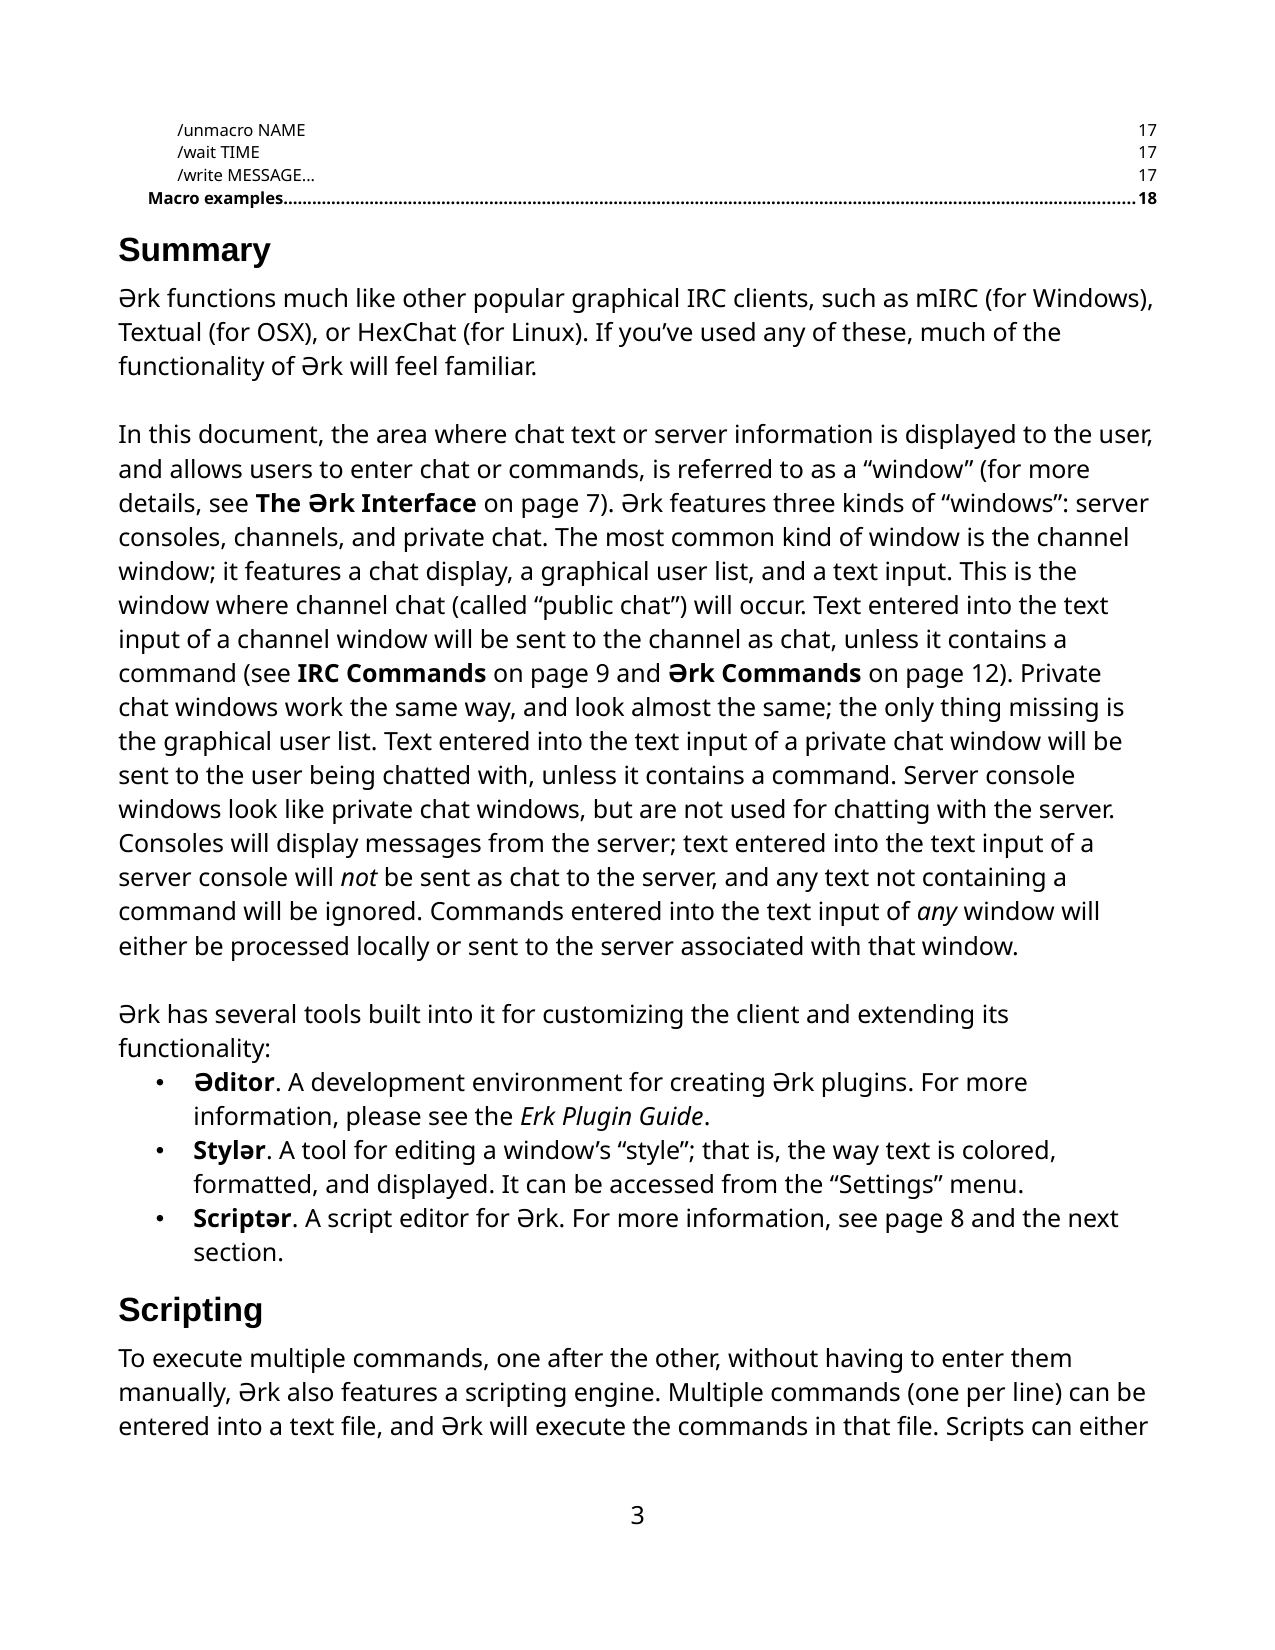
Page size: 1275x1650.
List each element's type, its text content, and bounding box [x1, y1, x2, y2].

text /write MESSAGE... 17 [177, 163, 1157, 186]
subtitle Scripting [118, 1289, 1157, 1328]
text /unmacro NAME 17 [177, 118, 1157, 141]
list Stylər. A tool for editing a window’s “style”; that is, the way text is colored, formatted, and displayed. It can be accessed from the “Settings” menu. [156, 1132, 1157, 1201]
list Əditor. A development environment for creating Ərk plugins. For more information, please see the Erk Plugin Guide. [156, 1064, 1157, 1132]
text Macro examples 18 [148, 186, 1157, 209]
text Ərk functions much like other popular graphical IRC clients, such as mIRC (for Windows), Textual (for OSX), or HexChat (for Linux). If you’ve used any of these, much of the functionality of Ərk will feel familiar. [118, 281, 1157, 383]
text In this document, the area where chat text or server information is displayed to the user, and allows users to enter chat or commands, is referred to as a “window” (for more details, see The Ərk Interface on page 7). Ərk features three kinds of “windows”: server consoles, channels, and private chat. The most common kind of window is the channel window; it features a chat display, a graphical user list, and a text input. This is the window where channel chat (called “public chat”) will occur. Text entered into the text input of a channel window will be sent to the channel as chat, unless it contains a command (see IRC Commands on page 9 and Ərk Commands on page 12). Private chat windows work the same way, and look almost the same; the only thing missing is the graphical user list. Text entered into the text input of a private chat window will be sent to the user being chatted with, unless it contains a command. Server console windows look like private chat windows, but are not used for chatting with the server. Consoles will display messages from the server; text entered into the text input of a server console will not be sent as chat to the server, and any text not containing a command will be ignored. Commands entered into the text input of any window will either be processed locally or sent to the server associated with that window. [118, 417, 1157, 962]
subtitle Summary [118, 230, 1157, 268]
text To execute multiple commands, one after the other, without having to enter them manually, Ərk also features a scripting engine. Multiple commands (one per line) can be entered into a text file, and Ərk will execute the commands in that file. Scripts can either [118, 1341, 1157, 1443]
text Ərk has several tools built into it for customizing the client and extending its functionality: [118, 996, 1157, 1064]
text /wait TIME 17 [177, 141, 1157, 163]
list Scriptər. A script editor for Ərk. For more information, see page 8 and the next section. [156, 1201, 1157, 1269]
